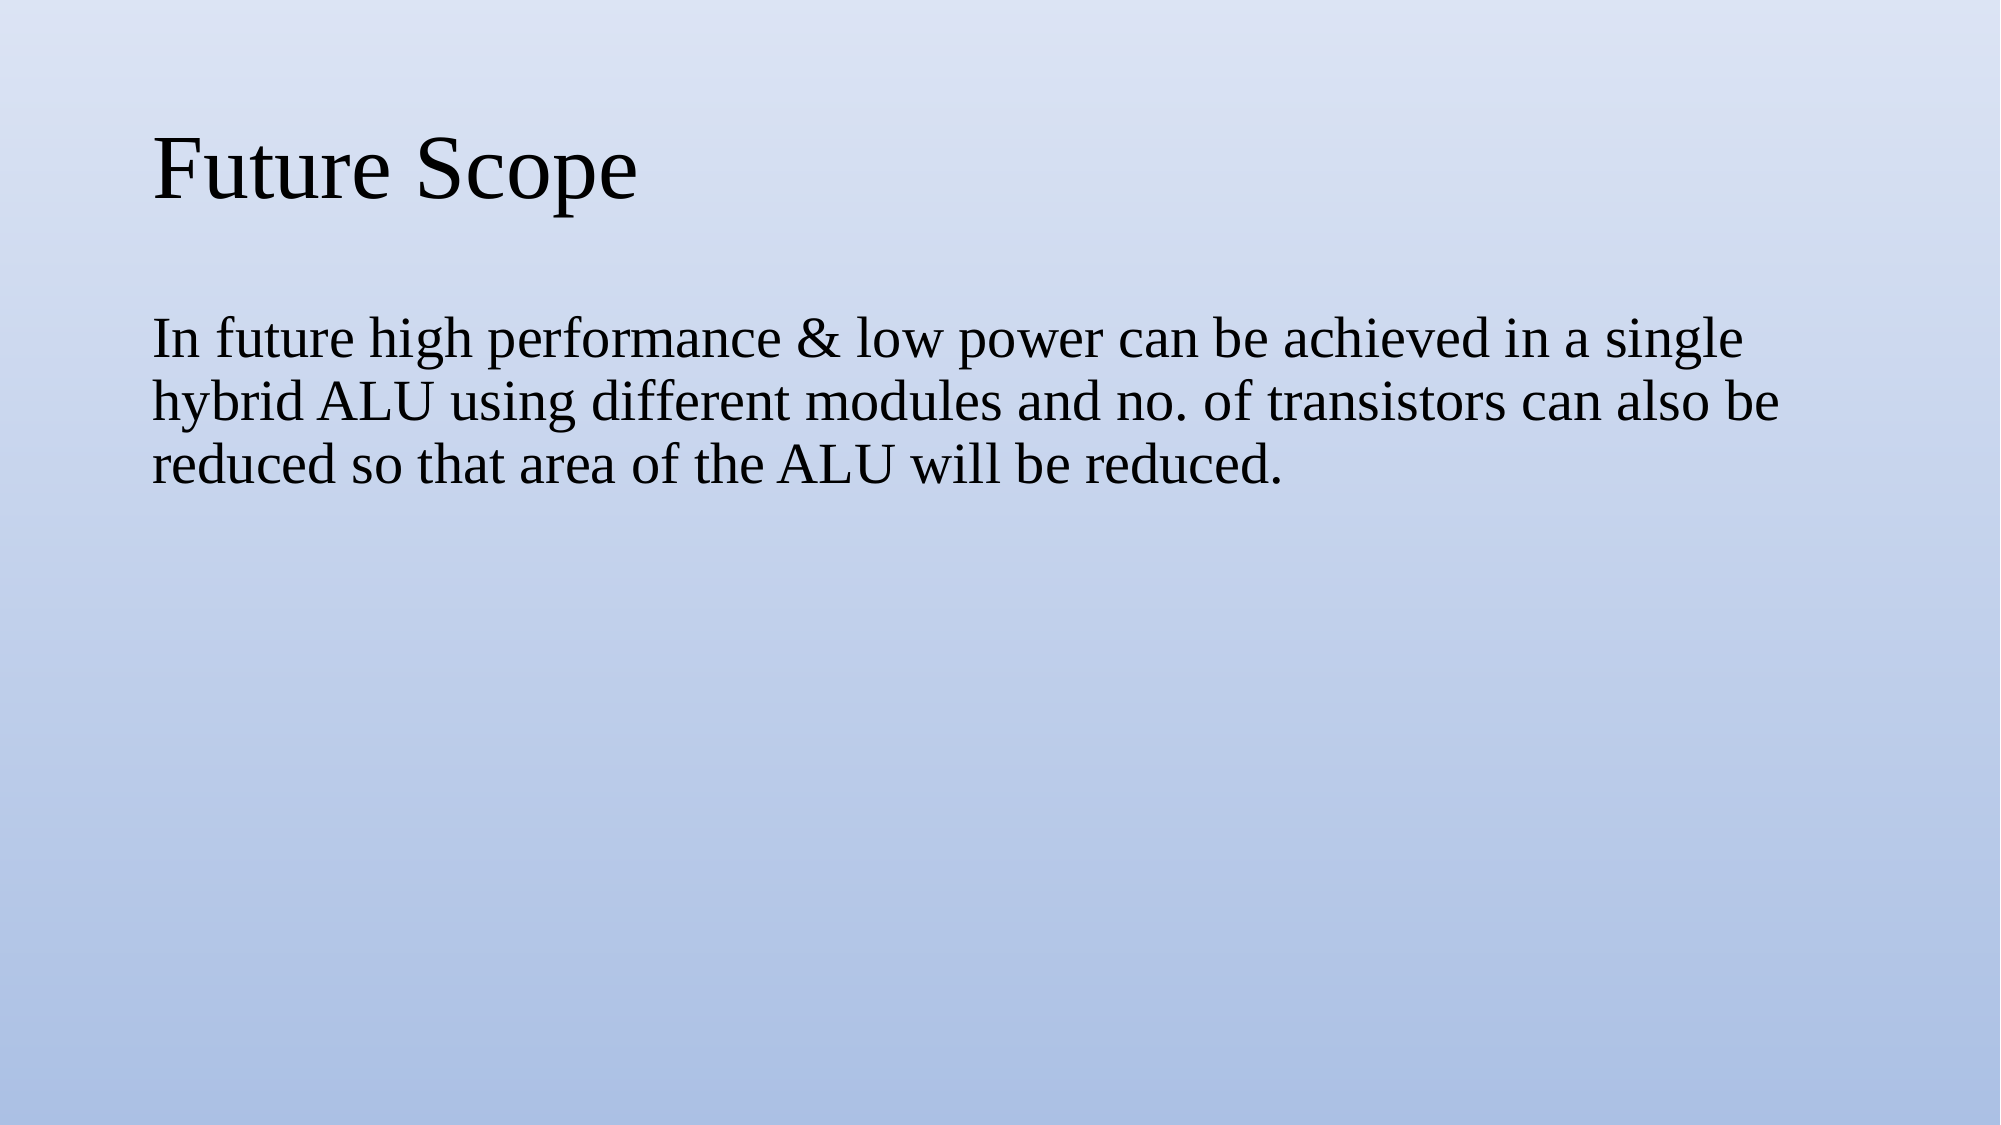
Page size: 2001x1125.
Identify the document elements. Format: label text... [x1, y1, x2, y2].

title Future Scope [137, 59, 1863, 278]
list In future high performance & low power can be achieved in a single hybrid ALU using different modules and no. of transistors can also be reduced so that area of the ALU will be reduced. [137, 299, 1863, 1014]
